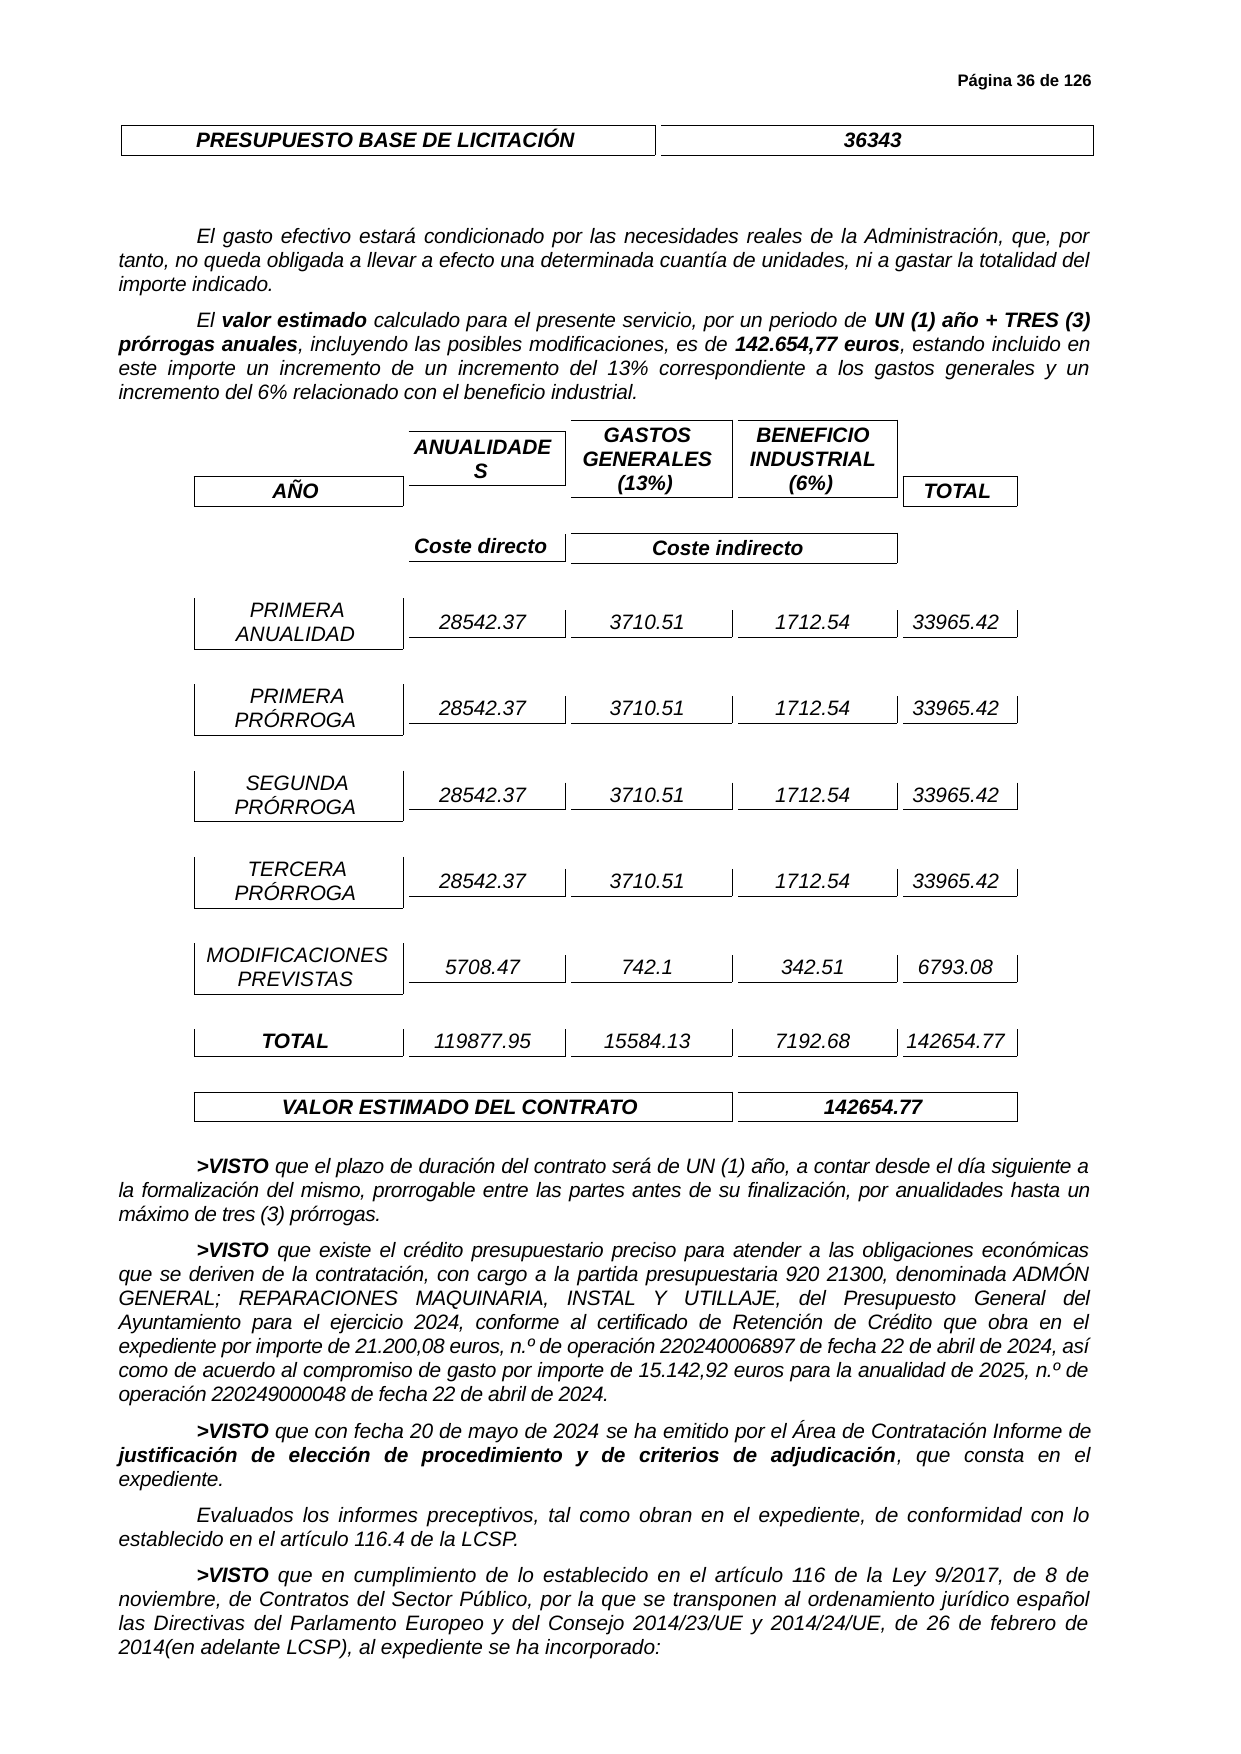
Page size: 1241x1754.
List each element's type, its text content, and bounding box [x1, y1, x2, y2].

table_cell 33965,42 [900, 595, 1020, 681]
table_cell 3710,51 [569, 854, 735, 940]
text >VISTO que el plazo de duración del contrato será de UN (1) año, a contar desde el día siguiente a la formalización del mismo, prorrogable entre las partes antes de su finalización, por anualidades hasta un máximo de tres (3) prórrogas. [118, 1154, 1092, 1226]
text El valor estimado calculado para el presente servicio, por un periodo de UN (1) año + TRES (3) prórrogas anuales, incluyendo las posibles modificaciones, es de 142.654,77 euros, estando incluido en este importe un incremento de un incremento del 13% correspondiente a los gastos generales y un incremento del 6% relacionado con el beneficio industrial. [118, 308, 1092, 404]
table_cell 342,51 [735, 940, 900, 1026]
table_cell 142654,77 [735, 1089, 1020, 1154]
table_header AÑO [191, 417, 406, 595]
table_cell VALOR ESTIMADO DEL CONTRATO [191, 1089, 735, 1154]
table_header BENEFICIO INDUSTRIAL (6%) [735, 417, 900, 530]
table_header ANUALIDADES [406, 417, 568, 530]
text Evaluados los informes preceptivos, tal como obran en el expediente, de conformidad con lo establecido en el artículo 116.4 de la LCSP. [118, 1503, 1092, 1551]
table_cell 6793,08 [900, 940, 1020, 1026]
table_cell 1712,54 [735, 595, 900, 681]
table_cell 1712,54 [735, 854, 900, 940]
table_cell TERCERA PRÓRROGA [191, 854, 406, 940]
table_cell 28542,37 [406, 768, 568, 854]
table_header TOTAL [900, 417, 1020, 595]
table_cell 7192,68 [735, 1026, 900, 1089]
text >VISTO que existe el crédito presupuestario preciso para atender a las obligaciones económicas que se deriven de la contratación, con cargo a la partida presupuestaria 920 21300, denominada ADMÓN GENERAL; REPARACIONES MAQUINARIA, INSTAL Y UTILLAJE, del Presupuesto General del Ayuntamiento para el ejercicio 2024, conforme al certificado de Retención de Crédito que obra en el expediente por importe de 21.200,08 euros, n.º de operación 220240006897 de fecha 22 de abril de 2024, así como de acuerdo al compromiso de gasto por importe de 15.142,92 euros para la anualidad de 2025, n.º de operación 220249000048 de fecha 22 de abril de 2024. [118, 1238, 1092, 1406]
text El gasto efectivo estará condicionado por las necesidades reales de la Administración, que, por tanto, no queda obligada a llevar a efecto una determinada cuantía de unidades, ni a gastar la totalidad del importe indicado. [118, 224, 1092, 296]
table_cell SEGUNDA PRÓRROGA [191, 768, 406, 854]
table_cell 33965,42 [900, 768, 1020, 854]
table_cell 3710,51 [569, 768, 735, 854]
table_cell Coste directo [406, 530, 568, 595]
table_cell 15584,13 [569, 1026, 735, 1089]
table_cell 1712,54 [735, 681, 900, 768]
text >VISTO que en cumplimiento de lo establecido en el artículo 116 de la Ley 9/2017, de 8 de noviembre, de Contratos del Sector Público, por la que se transponen al ordenamiento jurídico español las Directivas del Parlamento Europeo y del Consejo 2014/23/UE y 2014/24/UE, de 26 de febrero de 2014(en adelante LCSP), al expediente se ha incorporado: [118, 1563, 1092, 1659]
table_cell 5708,47 [406, 940, 568, 1026]
table_cell PRIMERA ANUALIDAD [191, 595, 406, 681]
table_cell 1712,54 [735, 768, 900, 854]
table_cell 28542,37 [406, 595, 568, 681]
table_cell TOTAL [191, 1026, 406, 1089]
table_cell Coste indirecto [569, 530, 900, 595]
table_cell PRIMERA PRÓRROGA [191, 681, 406, 768]
table_cell 28542,37 [406, 854, 568, 940]
table_cell 3710,51 [569, 681, 735, 768]
table_cell 3710,51 [569, 595, 735, 681]
table_cell 142654,77 [900, 1026, 1020, 1089]
table_cell 33965,42 [900, 681, 1020, 768]
table_header GASTOS GENERALES (13%) [569, 417, 735, 530]
text >VISTO que con fecha 20 de mayo de 2024 se ha emitido por el Área de Contratación Informe de justificación de elección de procedimiento y de criterios de adjudicación, que consta en el expediente. [118, 1418, 1092, 1490]
table_cell MODIFICACIONES PREVISTAS [191, 940, 406, 1026]
table_cell 119877,95 [406, 1026, 568, 1089]
table_cell 36343 [658, 122, 1096, 187]
table_cell 33965,42 [900, 854, 1020, 940]
table_cell PRESUPUESTO BASE DE LICITACIÓN [118, 122, 658, 187]
table_cell 742,1 [569, 940, 735, 1026]
table_cell 28542,37 [406, 681, 568, 768]
